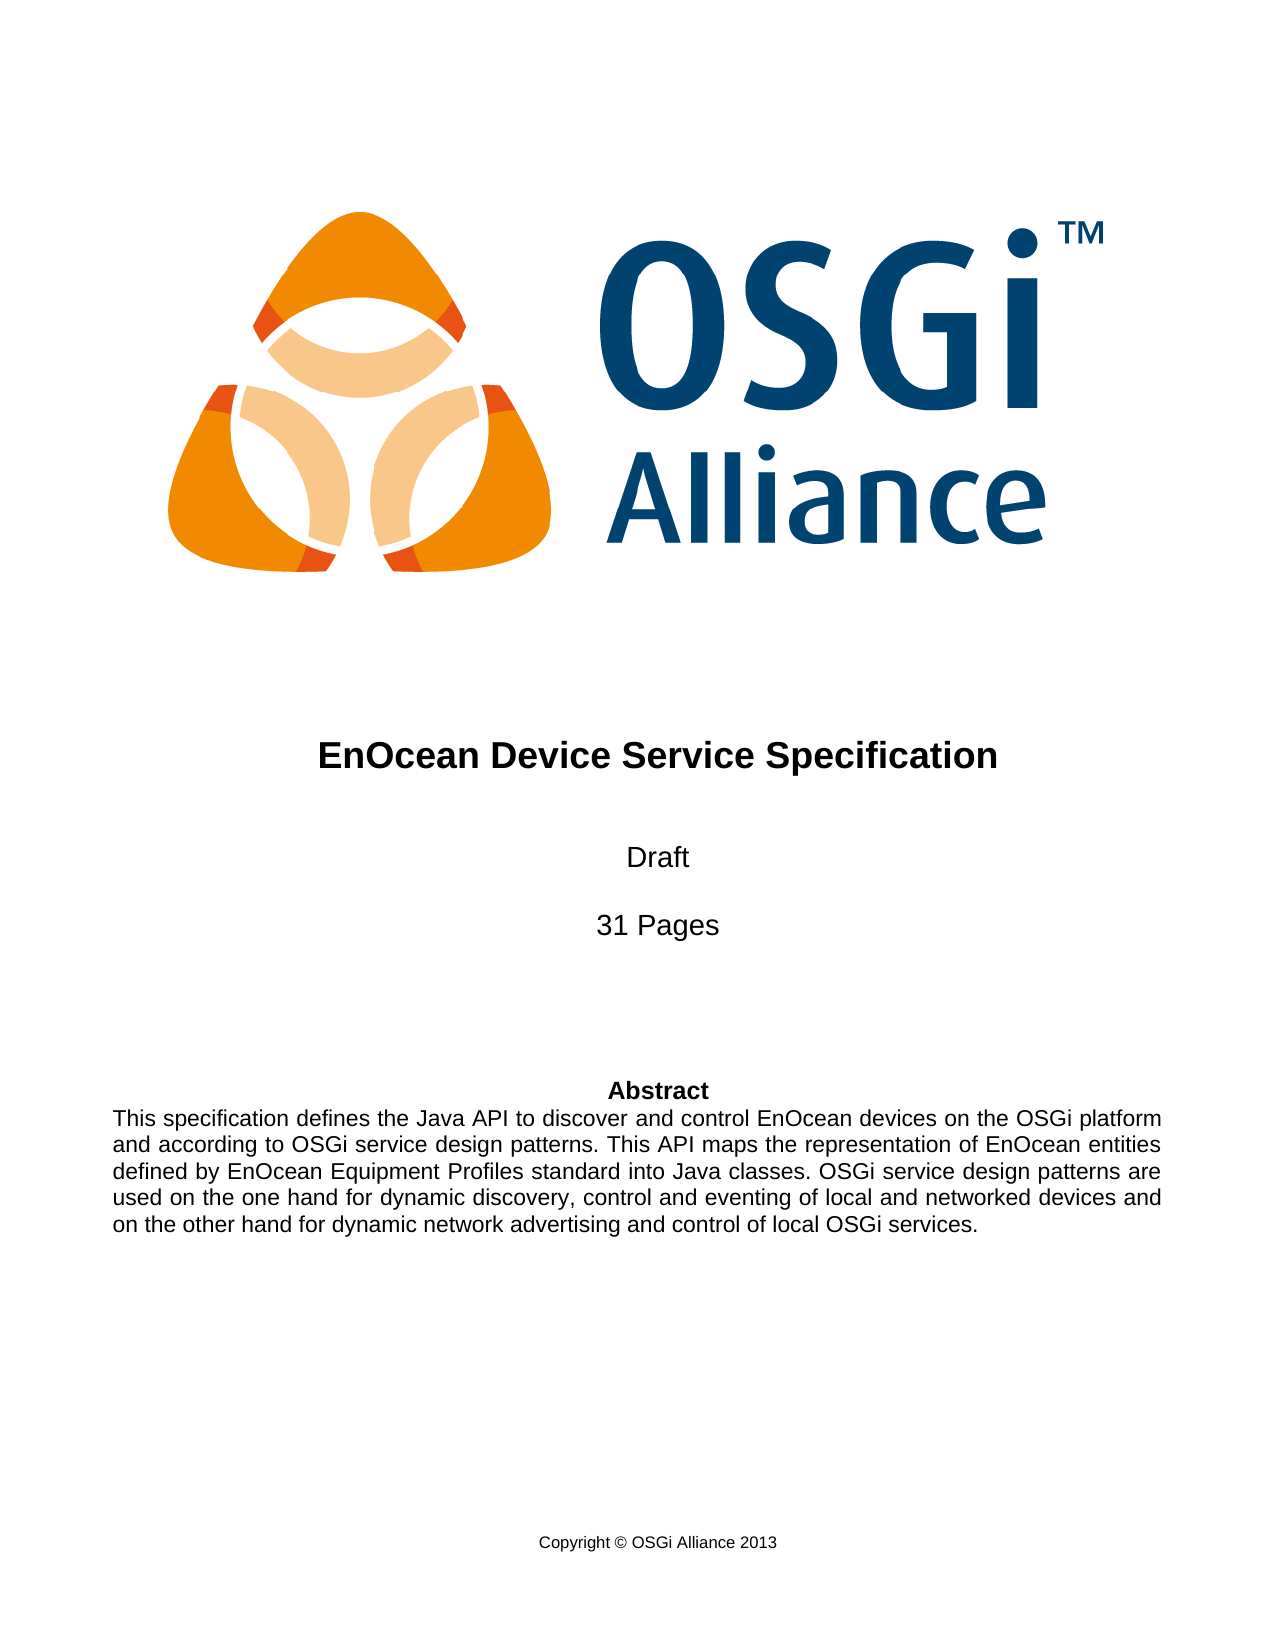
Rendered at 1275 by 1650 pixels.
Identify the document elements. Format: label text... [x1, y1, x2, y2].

title Draft 31 Pages [153, 841, 1162, 941]
text This specification defines the Java API to discover and control EnOcean devices on the OSGi platform and according to OSGi service design patterns. This API maps the representation of EnOcean entities defined by EnOcean Equipment Profiles standard into Java classes. OSGi service design patterns are used on the one hand for dynamic discovery, control and eventing of local and networked devices and on the other hand for dynamic network advertising and control of local OSGi services. [112, 1105, 1162, 1237]
picture [112, 158, 1163, 626]
title EnOcean Device Service Specification [153, 733, 1162, 776]
text Abstract [153, 1074, 1162, 1105]
